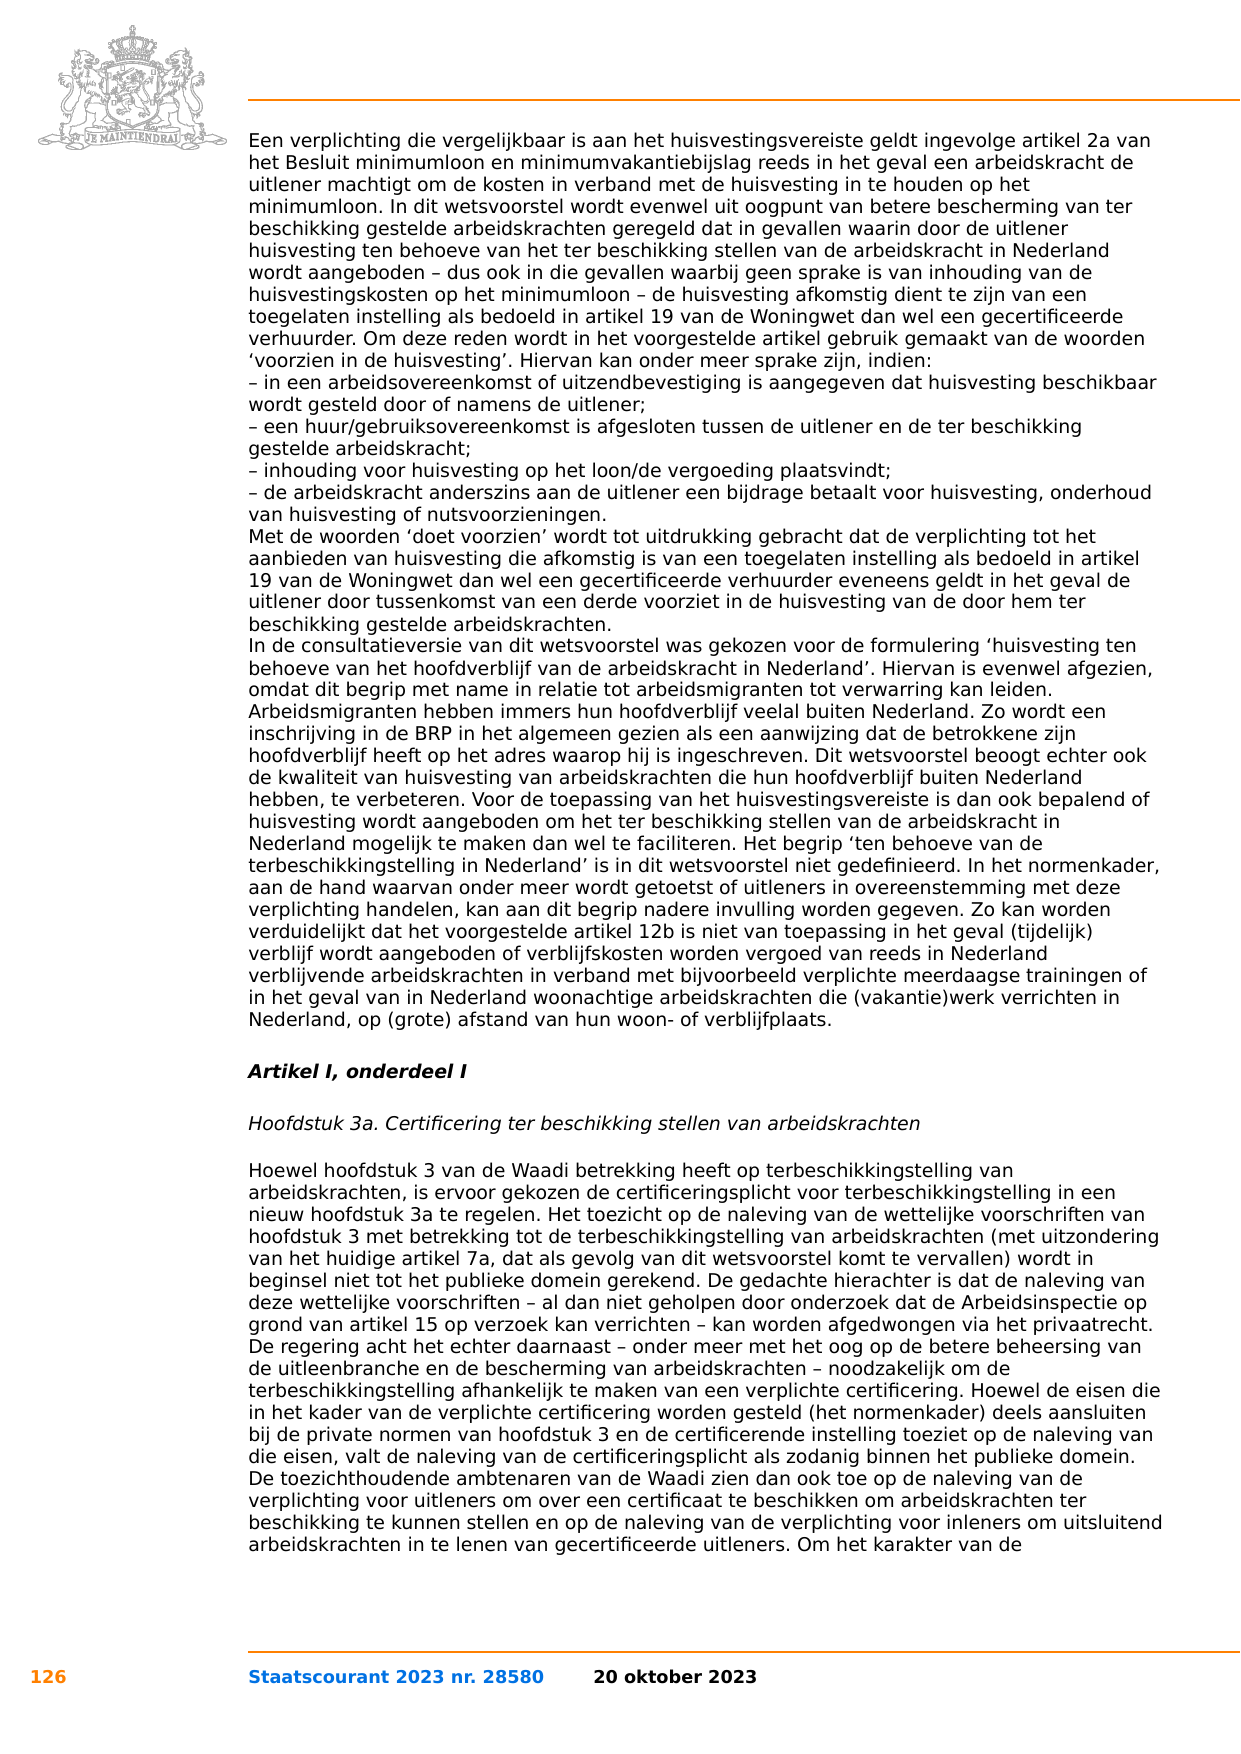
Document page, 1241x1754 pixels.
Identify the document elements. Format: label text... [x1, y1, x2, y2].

text Hoewel hoofdstuk 3 van de Waadi betrekking heeft op terbeschikkingstelling van arbeidskrachten, is ervoor gekozen de certificeringsplicht voor terbeschikkingstelling in een nieuw hoofdstuk 3a te regelen. Het toezicht op de naleving van de wettelijke voorschriften van hoofdstuk 3 met betrekking tot de terbeschikkingstelling van arbeidskrachten (met uitzondering van het huidige artikel 7a, dat als gevolg van dit wetsvoorstel komt te vervallen) wordt in beginsel niet tot het publieke domein gerekend. De gedachte hierachter is dat de naleving van deze wettelijke voorschriften – al dan niet geholpen door onderzoek dat de Arbeidsinspectie op grond van artikel 15 op verzoek kan verrichten – kan worden afgedwongen via het privaatrecht. De regering acht het echter daarnaast – onder meer met het oog op de betere beheersing van de uitleenbranche en de bescherming van arbeidskrachten – noodzakelijk om de terbeschikkingstelling afhankelijk te maken van een verplichte certificering. Hoewel de eisen die in het kader van de verplichte certificering worden gesteld (het normenkader) deels aansluiten bij de private normen van hoofdstuk 3 en de certificerende instelling toeziet op de naleving van die eisen, valt de naleving van de certificeringsplicht als zodanig binnen het publieke domein. De toezichthoudende ambtenaren van de Waadi zien dan ook toe op de naleving van de verplichting voor uitleners om over een certificaat te beschikken om arbeidskrachten ter beschikking te kunnen stellen en op de naleving van de verplichting voor inleners om uitsluitend arbeidskrachten in te lenen van gecertificeerde uitleners. Om het karakter van de [248, 1160, 1163, 1556]
text In de consultatieversie van dit wetsvoorstel was gekozen voor de formulering ‘huisvesting ten behoeve van het hoofdverblijf van de arbeidskracht in Nederland’. Hiervan is evenwel afgezien, omdat dit begrip met name in relatie tot arbeidsmigranten tot verwarring kan leiden. Arbeidsmigranten hebben immers hun hoofdverblijf veelal buiten Nederland. Zo wordt een inschrijving in de BRP in het algemeen gezien als een aanwijzing dat de betrokkene zijn hoofdverblijf heeft op het adres waarop hij is ingeschreven. Dit wetsvoorstel beoogt echter ook de kwaliteit van huisvesting van arbeidskrachten die hun hoofdverblijf buiten Nederland hebben, te verbeteren. Voor de toepassing van het huisvestingsvereiste is dan ook bepalend of huisvesting wordt aangeboden om het ter beschikking stellen van de arbeidskracht in Nederland mogelijk te maken dan wel te faciliteren. Het begrip ‘ten behoeve van de terbeschikkingstelling in Nederland’ is in dit wetsvoorstel niet gedefinieerd. In het normenkader, aan de hand waarvan onder meer wordt getoetst of uitleners in overeenstemming met deze verplichting handelen, kan aan dit begrip nadere invulling worden gegeven. Zo kan worden verduidelijkt dat het voorgestelde artikel 12b is niet van toepassing in het geval (tijdelijk) verblijf wordt aangeboden of verblijfskosten worden vergoed van reeds in Nederland verblijvende arbeidskrachten in verband met bijvoorbeeld verplichte meerdaagse trainingen of in het geval van in Nederland woonachtige arbeidskrachten die (vakantie)werk verrichten in Nederland, op (grote) afstand van hun woon- of verblijfplaats. [248, 635, 1163, 1031]
text Een verplichting die vergelijkbaar is aan het huisvestingsvereiste geldt ingevolge artikel 2a van het Besluit minimumloon en minimumvakantiebijslag reeds in het geval een arbeidskracht de uitlener machtigt om de kosten in verband met de huisvesting in te houden op het minimumloon. In dit wetsvoorstel wordt evenwel uit oogpunt van betere bescherming van ter beschikking gestelde arbeidskrachten geregeld dat in gevallen waarin door de uitlener huisvesting ten behoeve van het ter beschikking stellen van de arbeidskracht in Nederland wordt aangeboden – dus ook in die gevallen waarbij geen sprake is van inhouding van de huisvestingskosten op het minimumloon – de huisvesting afkomstig dient te zijn van een toegelaten instelling als bedoeld in artikel 19 van de Woningwet dan wel een gecertificeerde verhuurder. Om deze reden wordt in het voorgestelde artikel gebruik gemaakt van de woorden ‘voorzien in de huisvesting’. Hiervan kan onder meer sprake zijn, indien: [248, 130, 1163, 372]
text – inhouding voor huisvesting op het loon/de vergoeding plaatsvindt; [248, 459, 1163, 482]
text – in een arbeidsovereenkomst of uitzendbevestiging is aangegeven dat huisvesting beschikbaar wordt gesteld door of namens de uitlener; [248, 372, 1163, 416]
picture [38, 25, 227, 150]
text – een huur/gebruiksovereenkomst is afgesloten tussen de uitlener en de ter beschikking gestelde arbeidskracht; [248, 416, 1163, 459]
text Met de woorden ‘doet voorzien’ wordt tot uitdrukking gebracht dat de verplichting tot het aanbieden van huisvesting die afkomstig is van een toegelaten instelling als bedoeld in artikel 19 van de Woningwet dan wel een gecertificeerde verhuurder eveneens geldt in het geval de uitlener door tussenkomst van een derde voorziet in de huisvesting van de door hem ter beschikking gestelde arbeidskrachten. [248, 526, 1163, 635]
text – de arbeidskracht anderszins aan de uitlener een bijdrage betaalt voor huisvesting, onderhoud van huisvesting of nutsvoorzieningen. [248, 482, 1163, 526]
subtitle Artikel I, onderdeel I [248, 1061, 1163, 1083]
subtitle Hoofdstuk 3a. Certificering ter beschikking stellen van arbeidskrachten [248, 1113, 1163, 1135]
